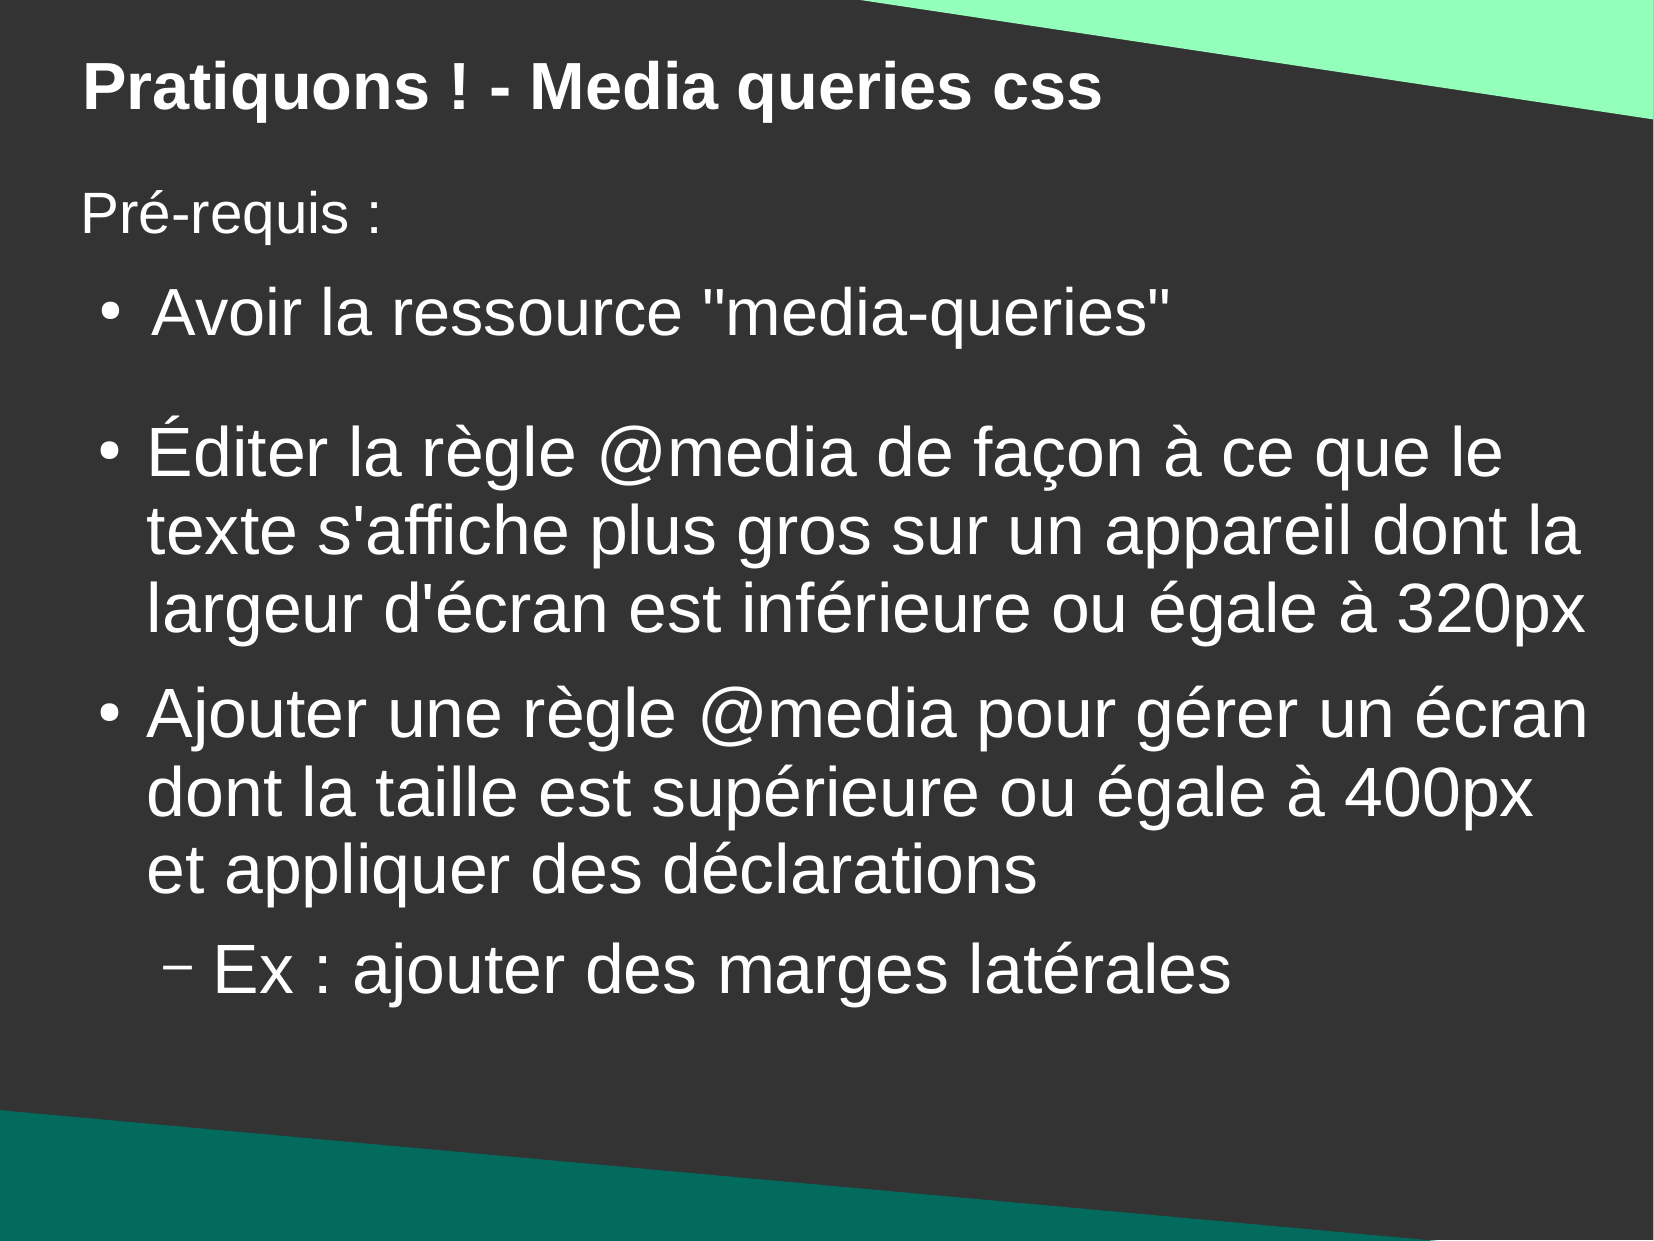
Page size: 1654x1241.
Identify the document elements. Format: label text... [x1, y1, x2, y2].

text_box [860, 0, 1654, 120]
list Pré-requis : Avoir la ressource "media-queries" [80, 180, 1620, 367]
list Éditer la règle @media de façon à ce que le texte s'affiche plus gros sur un appareil dont la largeur d'écran est inférieure ou égale à 320px Ajouter une règle @media pour gérer un écran dont la taille est supérieure ou égale à 400px et appliquer des déclarations Ex : ajouter des marges latérales [80, 413, 1605, 1017]
title Pratiquons ! - Media queries css [82, 49, 1571, 152]
